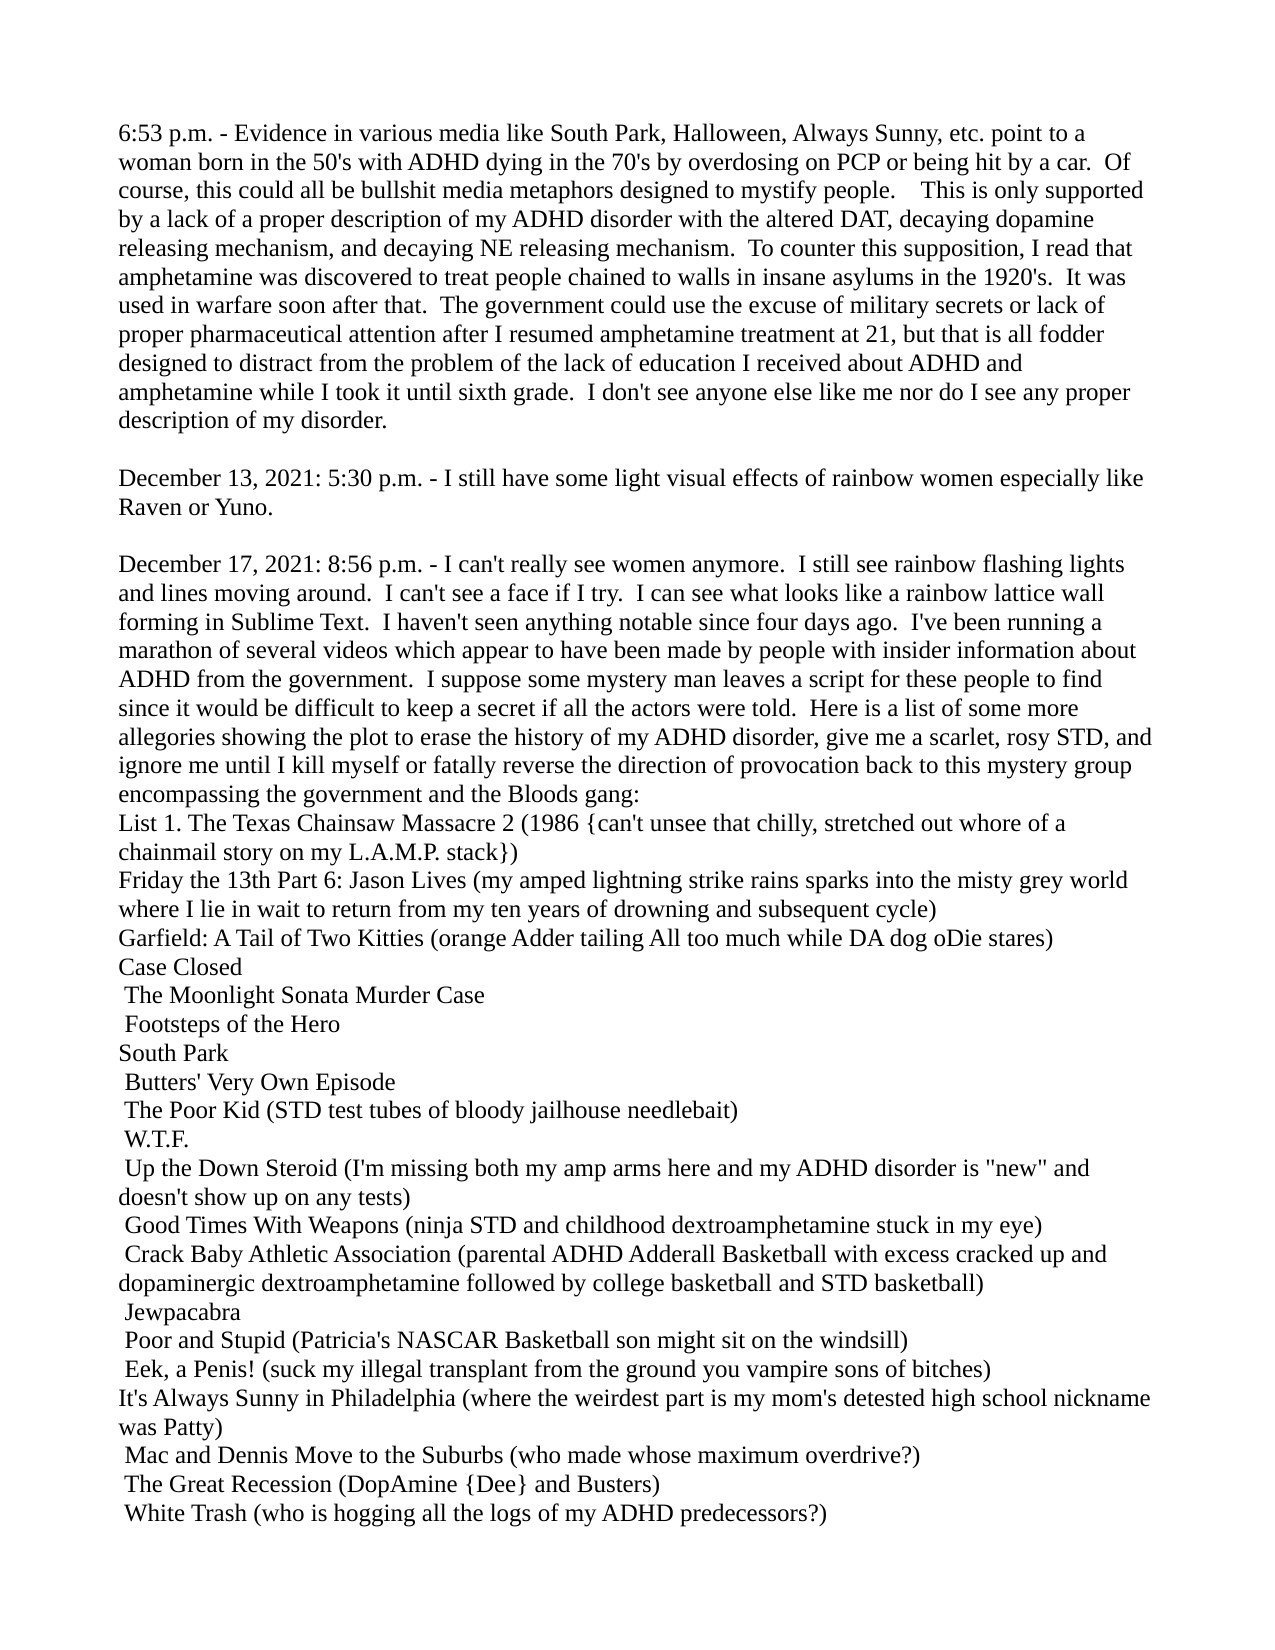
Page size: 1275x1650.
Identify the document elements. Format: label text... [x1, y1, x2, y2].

text It's Always Sunny in Philadelphia (where the weirdest part is my mom's detested high school nickname was Patty) [118, 1383, 1157, 1441]
text December 17, 2021: 8:56 p.m. - I can't really see women anymore. I still see rainbow flashing lights and lines moving around. I can't see a face if I try. I can see what looks like a rainbow lattice wall forming in Sublime Text. I haven't seen anything notable since four days ago. I've been running a marathon of several videos which appear to have been made by people with insider information about ADHD from the government. I suppose some mystery man leaves a script for these people to find since it would be difficult to keep a secret if all the actors were told. Here is a list of some more allegories showing the plot to erase the history of my ADHD disorder, give me a scarlet, rosy STD, and ignore me until I kill myself or fatally reverse the direction of provocation back to this mystery group encompassing the government and the Bloods gang: [118, 549, 1157, 808]
text The Great Recession (DopAmine {Dee} and Busters) [118, 1469, 1157, 1498]
text Mac and Dennis Move to the Suburbs (who made whose maximum overdrive?) [118, 1441, 1157, 1469]
text Good Times With Weapons (ninja STD and childhood dextroamphetamine stuck in my eye) [118, 1211, 1157, 1239]
text Up the Down Steroid (I'm missing both my amp arms here and my ADHD disorder is "new" and doesn't show up on any tests) [118, 1153, 1157, 1211]
text White Trash (who is hogging all the logs of my ADHD predecessors?) [118, 1498, 1157, 1527]
text Poor and Stupid (Patricia's NASCAR Basketball son might sit on the windsill) [118, 1326, 1157, 1354]
text List 1. The Texas Chainsaw Massacre 2 (1986 {can't unsee that chilly, stretched out whore of a chainmail story on my L.A.M.P. stack}) [118, 808, 1157, 866]
text Footsteps of the Hero [118, 1009, 1157, 1038]
text Friday the 13th Part 6: Jason Lives (my amped lightning strike rains sparks into the misty grey world where I lie in wait to return from my ten years of drowning and subsequent cycle) [118, 866, 1157, 923]
text Crack Baby Athletic Association (parental ADHD Adderall Basketball with excess cracked up and dopaminergic dextroamphetamine followed by college basketball and STD basketball) [118, 1239, 1157, 1297]
text Garfield: A Tail of Two Kitties (orange Adder tailing All too much while DA dog oDie stares) [118, 923, 1157, 952]
text The Moonlight Sonata Murder Case [118, 981, 1157, 1009]
text Eek, a Penis! (suck my illegal transplant from the ground you vampire sons of bitches) [118, 1354, 1157, 1383]
text The Poor Kid (STD test tubes of bloody jailhouse needlebait) [118, 1096, 1157, 1124]
text Butters' Very Own Episode [118, 1067, 1157, 1096]
text Jewpacabra [118, 1297, 1157, 1326]
text Case Closed [118, 952, 1157, 981]
text 6:53 p.m. - Evidence in various media like South Park, Halloween, Always Sunny, etc. point to a woman born in the 50's with ADHD dying in the 70's by overdosing on PCP or being hit by a car. Of course, this could all be bullshit media metaphors designed to mystify people. This is only supported by a lack of a proper description of my ADHD disorder with the altered DAT, decaying dopamine releasing mechanism, and decaying NE releasing mechanism. To counter this supposition, I read that amphetamine was discovered to treat people chained to walls in insane asylums in the 1920's. It was used in warfare soon after that. The government could use the excuse of military secrets or lack of proper pharmaceutical attention after I resumed amphetamine treatment at 21, but that is all fodder designed to distract from the problem of the lack of education I received about ADHD and amphetamine while I took it until sixth grade. I don't see anyone else like me nor do I see any proper description of my disorder. [118, 118, 1157, 434]
text South Park [118, 1038, 1157, 1067]
text W.T.F. [118, 1124, 1157, 1153]
text December 13, 2021: 5:30 p.m. - I still have some light visual effects of rainbow women especially like Raven or Yuno. [118, 463, 1157, 521]
